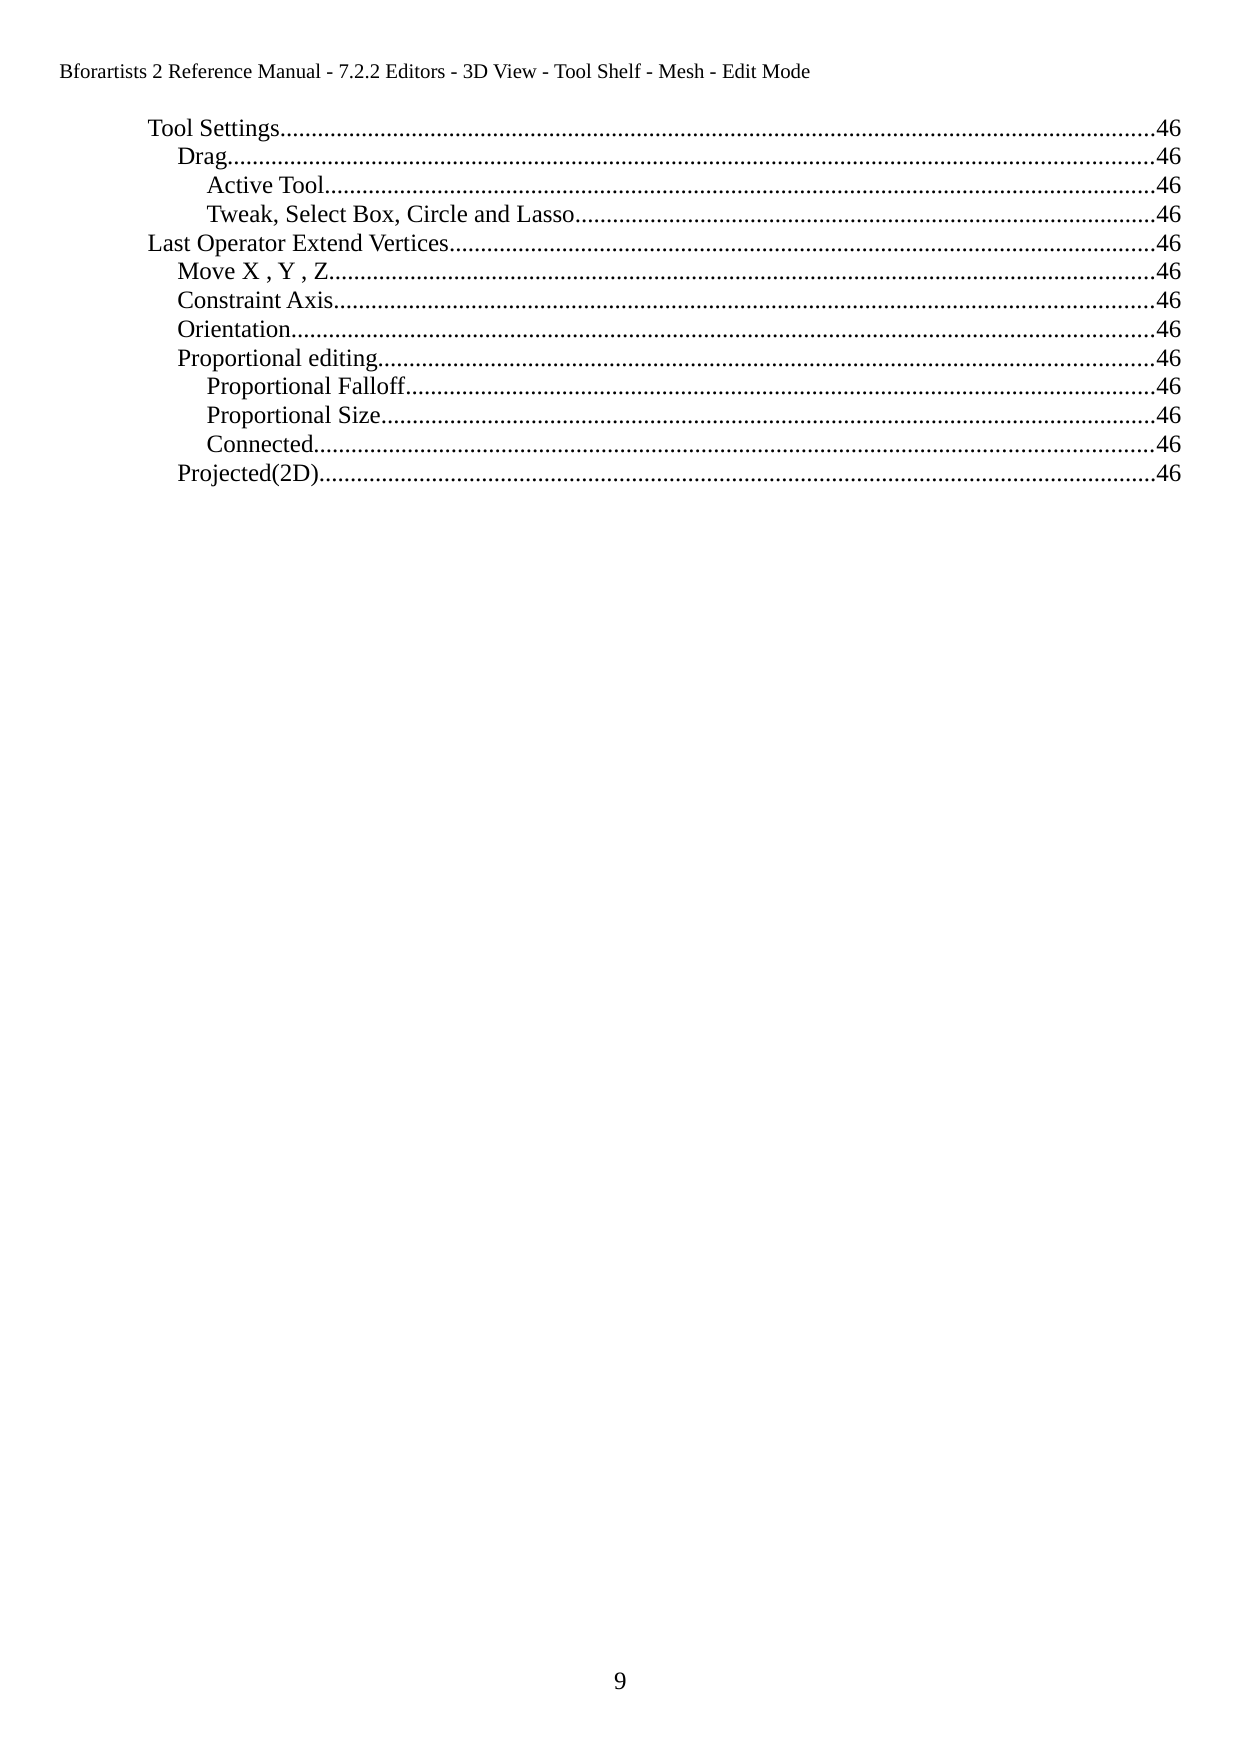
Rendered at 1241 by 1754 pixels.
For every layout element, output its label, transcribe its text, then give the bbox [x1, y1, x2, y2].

text Proportional editing 46 [177, 343, 1181, 371]
text Proportional Falloff 46 [206, 371, 1181, 400]
text Active Tool 46 [206, 170, 1181, 199]
text Constraint Axis 46 [177, 285, 1181, 314]
text Tool Settings 46 [147, 113, 1181, 141]
text Move X , Y , Z 46 [177, 256, 1181, 285]
text Projected(2D) 46 [177, 458, 1181, 486]
text Last Operator Extend Vertices 46 [147, 228, 1181, 256]
text Drag 46 [177, 141, 1181, 170]
text Tweak, Select Box, Circle and Lasso 46 [206, 199, 1181, 228]
text Orientation 46 [177, 314, 1181, 343]
text Connected 46 [206, 429, 1181, 458]
text Proportional Size 46 [206, 400, 1181, 429]
